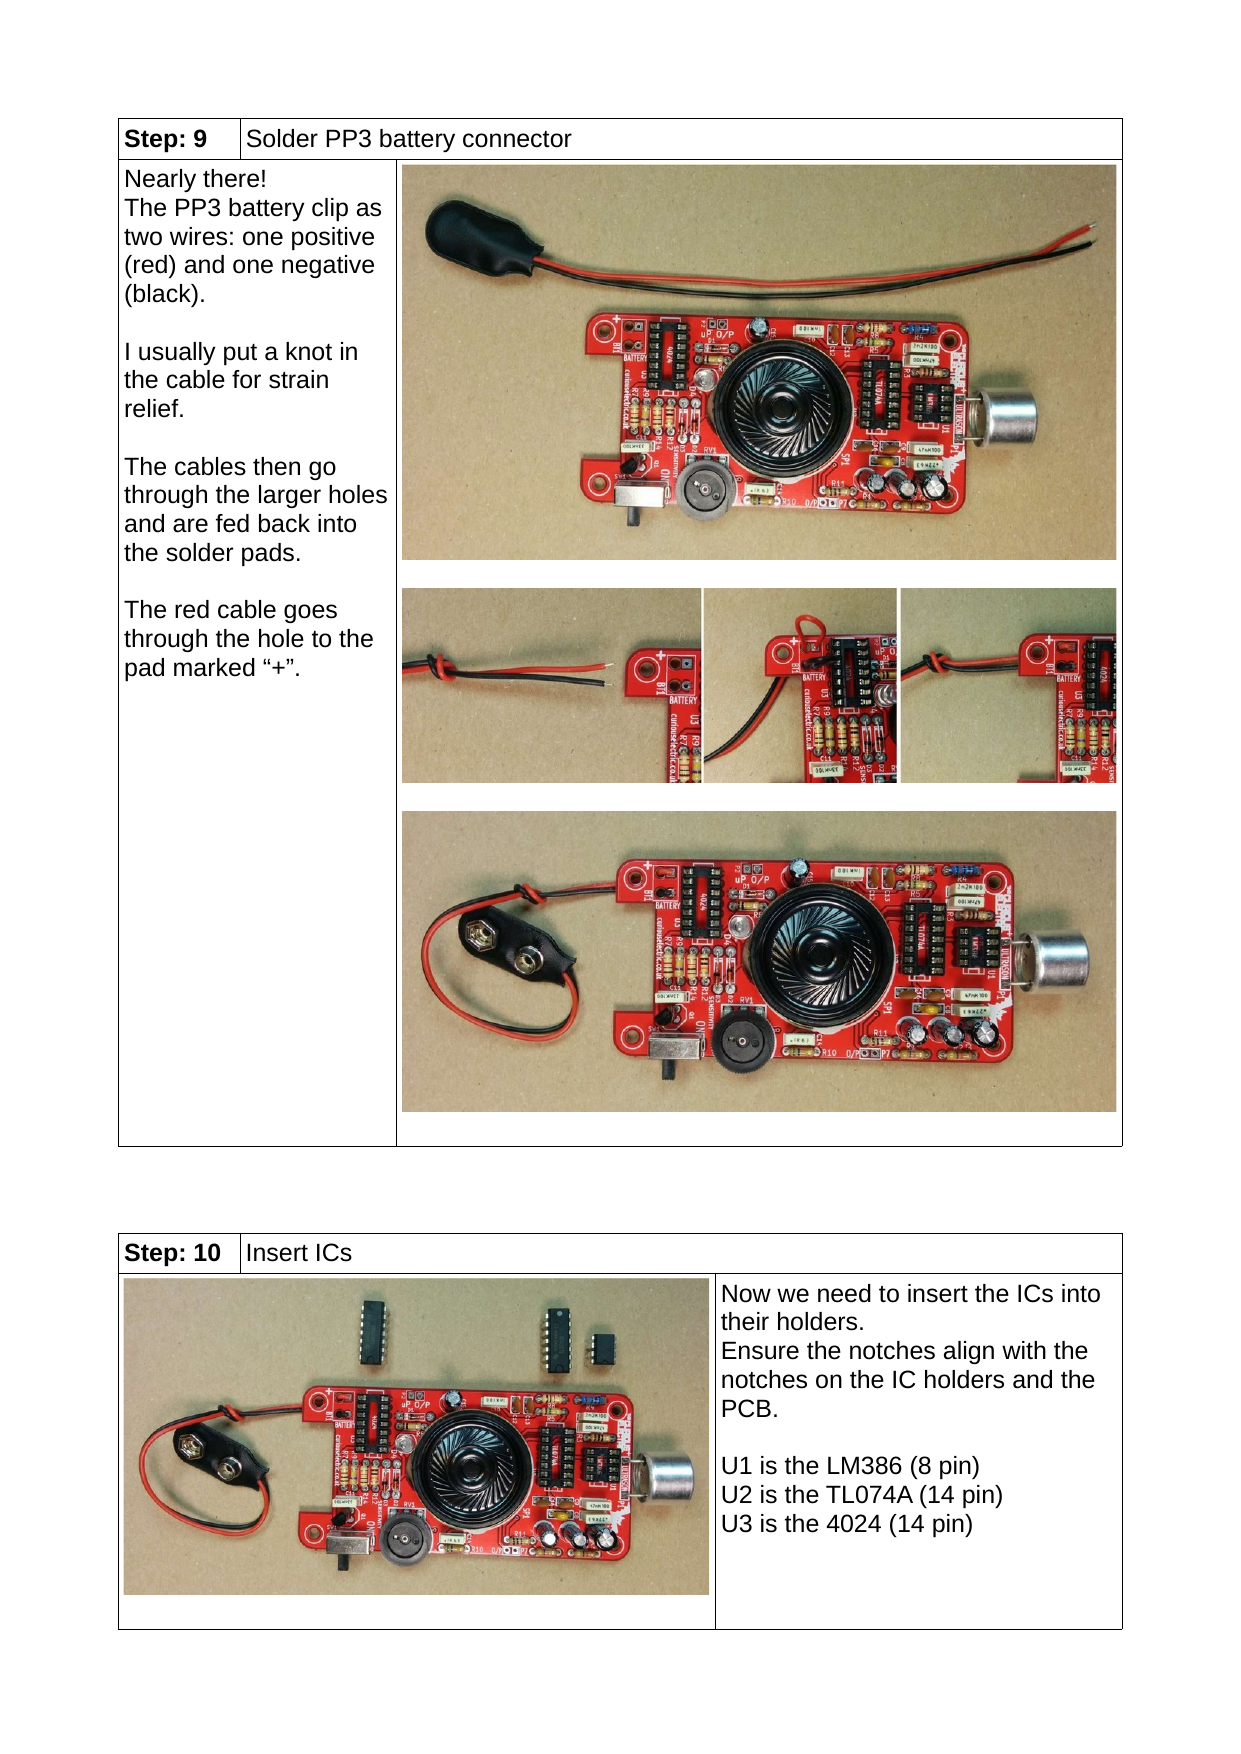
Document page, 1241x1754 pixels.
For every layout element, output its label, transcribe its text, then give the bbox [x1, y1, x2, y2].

picture [402, 164, 1117, 560]
table_cell [397, 160, 1122, 1146]
picture [402, 811, 1117, 1112]
table_cell Now we need to insert the ICs into their holders. Ensure the notches align with the notches on the IC holders and the PCB. U1 is the LM386 (8 pin) U2 is the TL074A (14 pin) U3 is the 4024 (14 pin) [716, 1274, 1122, 1629]
picture [123, 1278, 710, 1595]
table_header Step: 9 [119, 119, 240, 158]
table_header Solder PP3 battery connector [241, 119, 1122, 158]
picture [402, 588, 1117, 783]
table_cell [119, 1279, 715, 1629]
table_cell [119, 1274, 715, 1278]
table_cell Nearly there! The PP3 battery clip as two wires: one positive (red) and one negative (black). I usually put a knot in the cable for strain relief. The cables then go through the larger holes and are fed back into the solder pads. The red cable goes through the hole to the pad marked “+”. [119, 160, 396, 1146]
table_header Insert ICs [241, 1234, 1122, 1273]
table_header Step: 10 [119, 1234, 240, 1273]
